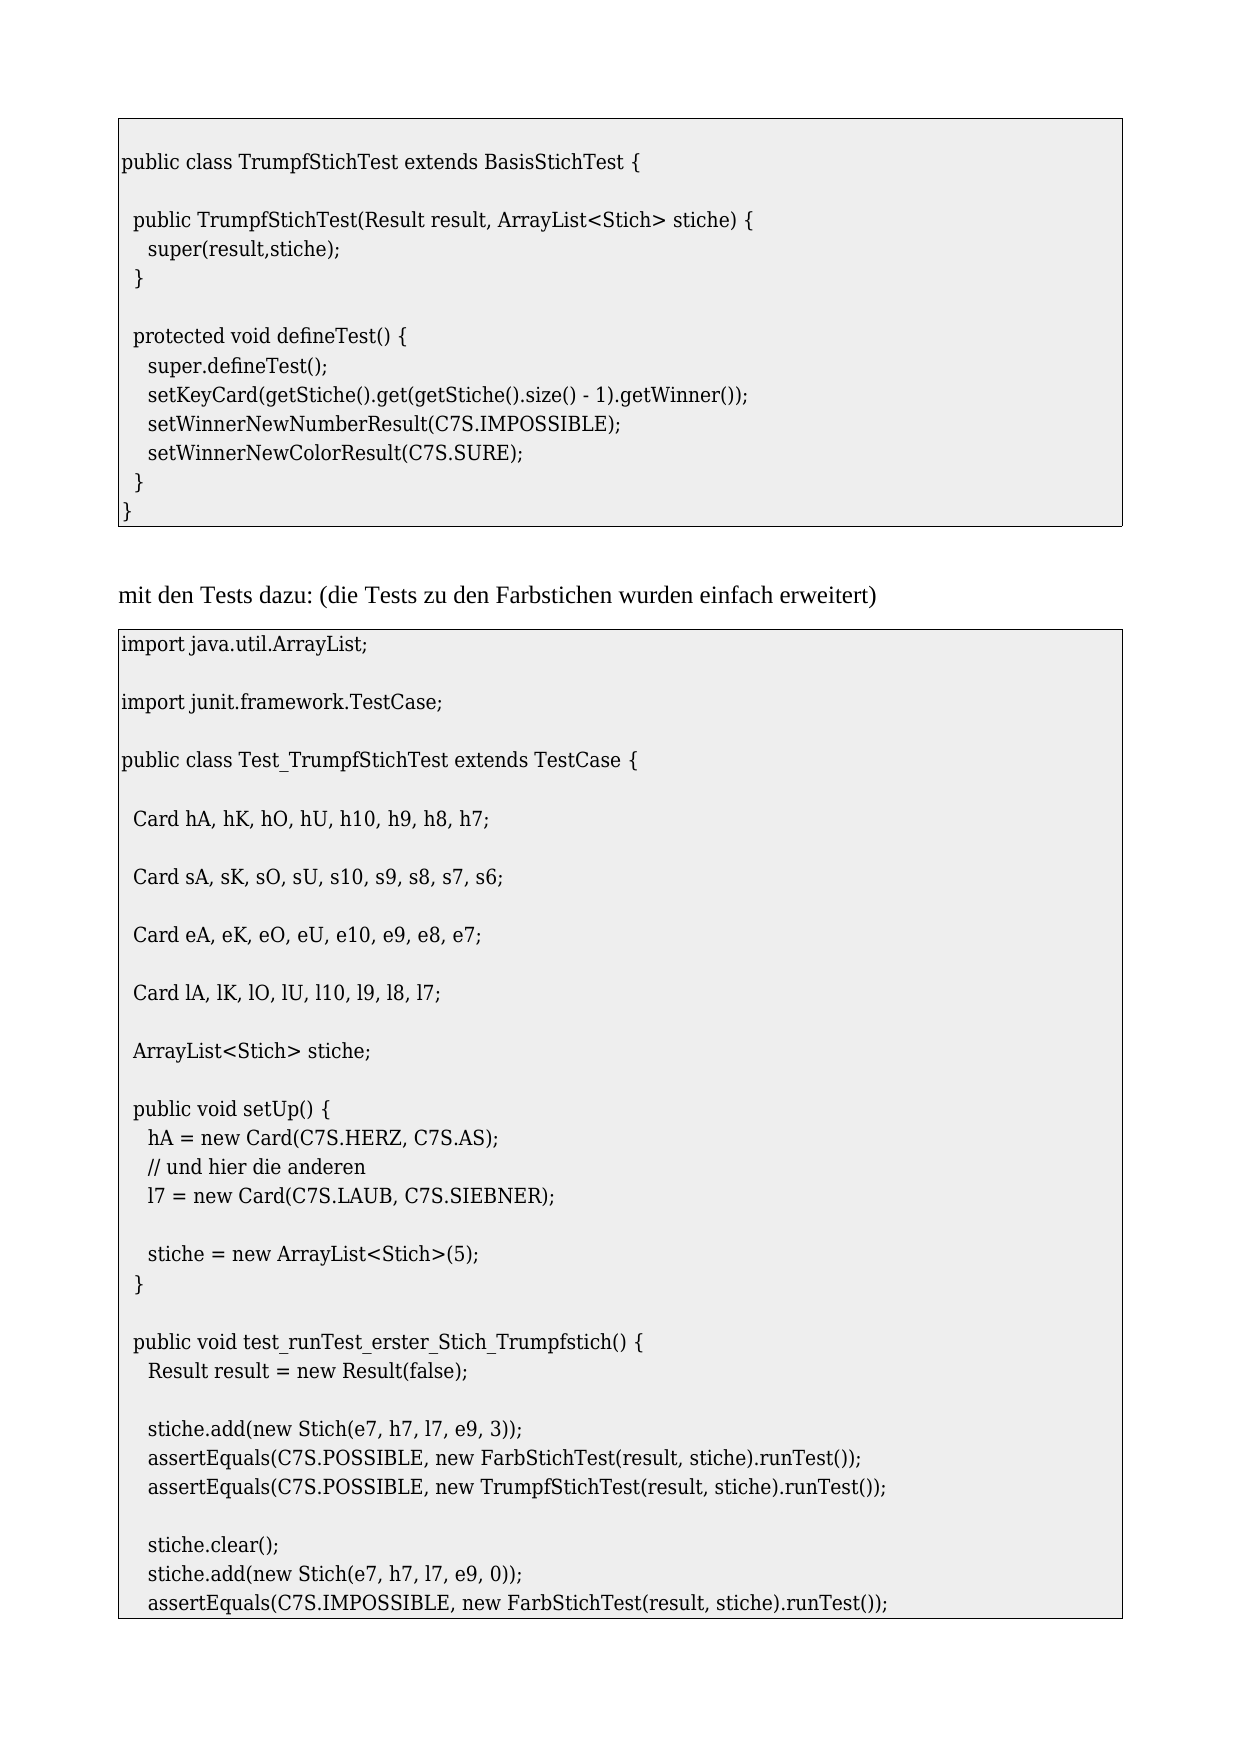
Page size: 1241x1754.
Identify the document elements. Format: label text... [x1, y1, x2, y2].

text } [119, 496, 1122, 526]
text import java.util.ArrayList; [119, 630, 1122, 656]
text public TrumpfStichTest(Result result, ArrayList<Stich> stiche) { [119, 205, 1122, 233]
text super(result,stiche); [119, 234, 1122, 262]
text stiche = new ArrayList<Stich>(5); [119, 1239, 1122, 1267]
text } [119, 1268, 1122, 1296]
text setWinnerNewNumberResult(C7S.IMPOSSIBLE); [119, 409, 1122, 436]
text public class Test_TrumpfStichTest extends TestCase { [119, 745, 1122, 773]
text } [119, 467, 1122, 494]
text // und hier die anderen [119, 1152, 1122, 1179]
text public class TrumpfStichTest extends BasisStichTest { [119, 147, 1122, 174]
text mit den Tests dazu: (die Tests zu den Farbstichen wurden einfach erweitert) [118, 580, 1122, 609]
text stiche.add(new Stich(e7, h7, l7, e9, 3)); [119, 1414, 1122, 1441]
text protected void defineTest() { [119, 322, 1122, 349]
text public void test_runTest_erster_Stich_Trumpfstich() { [119, 1327, 1122, 1354]
text } [119, 263, 1122, 291]
text hA = new Card(C7S.HERZ, C7S.AS); [119, 1123, 1122, 1151]
text l7 = new Card(C7S.LAUB, C7S.SIEBNER); [119, 1181, 1122, 1209]
text setKeyCard(getStiche().get(getStiche().size() - 1).getWinner()); [119, 380, 1122, 407]
text Result result = new Result(false); [119, 1356, 1122, 1383]
text public void setUp() { [119, 1094, 1122, 1121]
text stiche.add(new Stich(e7, h7, l7, e9, 0)); [119, 1559, 1122, 1586]
text ArrayList<Stich> stiche; [119, 1036, 1122, 1063]
text Card lA, lK, lO, lU, l10, l9, l8, l7; [119, 978, 1122, 1005]
text assertEquals(C7S.POSSIBLE, new FarbStichTest(result, stiche).runTest()); [119, 1443, 1122, 1470]
text stiche.clear(); [119, 1530, 1122, 1557]
text assertEquals(C7S.POSSIBLE, new TrumpfStichTest(result, stiche).runTest()); [119, 1472, 1122, 1499]
text Card eA, eK, eO, eU, e10, e9, e8, e7; [119, 920, 1122, 947]
text setWinnerNewColorResult(C7S.SURE); [119, 438, 1122, 465]
text import junit.framework.TestCase; [119, 687, 1122, 714]
text Card sA, sK, sO, sU, s10, s9, s8, s7, s6; [119, 862, 1122, 889]
text Card hA, hK, hO, hU, h10, h9, h8, h7; [119, 803, 1122, 831]
text super.defineTest(); [119, 351, 1122, 378]
text assertEquals(C7S.IMPOSSIBLE, new FarbStichTest(result, stiche).runTest()); [119, 1588, 1122, 1618]
